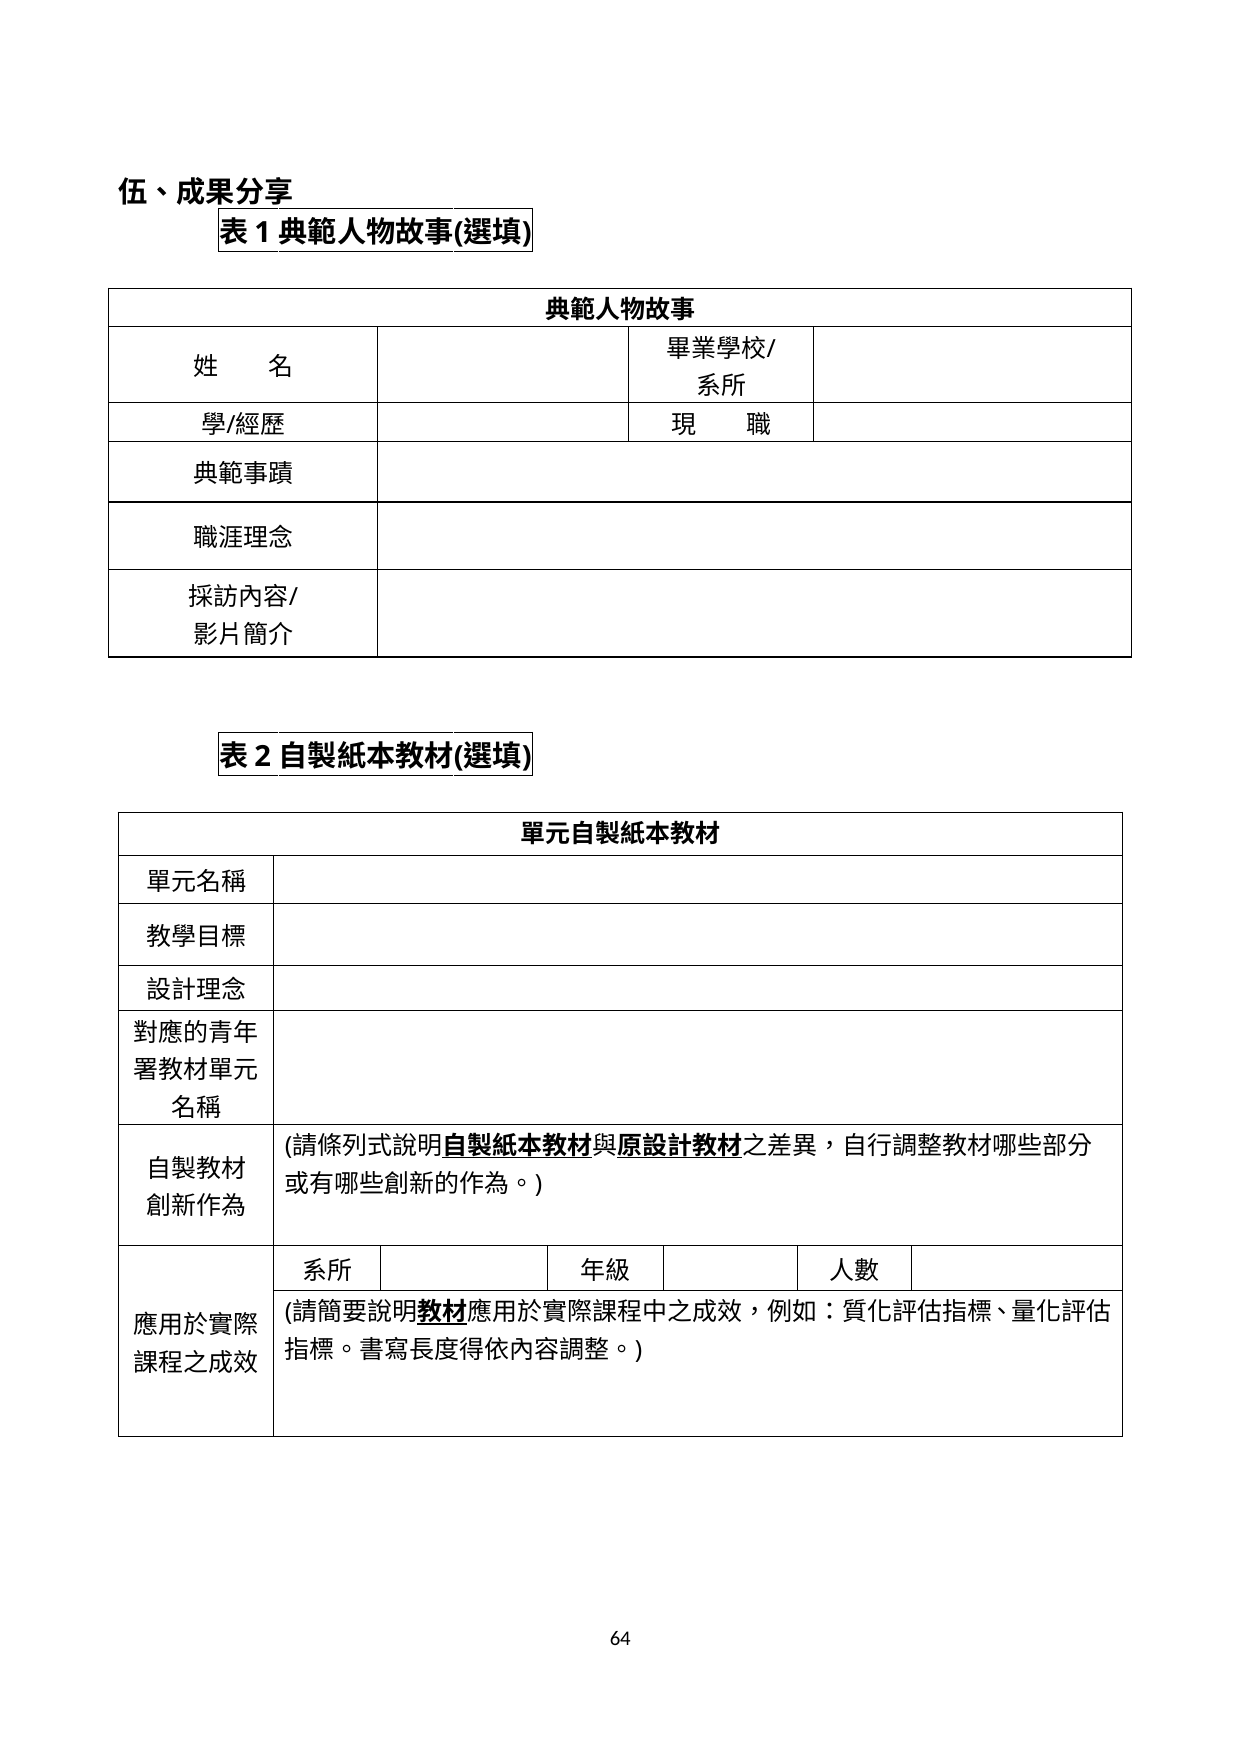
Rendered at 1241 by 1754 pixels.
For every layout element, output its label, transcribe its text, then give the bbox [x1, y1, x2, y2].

table_cell [814, 403, 1131, 441]
table_cell (請條列式說明自製紙本教材與原設計教材之差異，自行調整教材哪些部分或有哪些創新的作為。) [274, 1125, 1122, 1245]
table_cell 現 職 [629, 403, 813, 441]
table_header 單元自製紙本教材 [119, 813, 1122, 855]
table_cell 人數 [798, 1246, 911, 1290]
table_cell 系所 [274, 1246, 380, 1290]
table_cell 單元名稱 [119, 856, 273, 903]
table_cell [814, 327, 1131, 402]
text 伍、成果分享 [118, 162, 1122, 212]
table_cell [274, 856, 1122, 903]
text 表2 自製紙本教材(選填) [219, 737, 532, 774]
table_cell 對應的青年署教材單元名稱 [119, 1011, 273, 1123]
table_cell 採訪內容/ 影片簡介 [109, 570, 377, 656]
table_cell [664, 1246, 797, 1290]
table_cell 自製教材 創新作為 [119, 1125, 273, 1245]
table_cell [378, 570, 1131, 656]
text [533, 737, 1122, 774]
table_cell (請簡要說明教材應用於實際課程中之成效，例如：質化評估指標、量化評估指標。書寫長度得依內容調整。) [274, 1291, 1122, 1436]
table_cell [274, 966, 1122, 1010]
table_cell 年級 [548, 1246, 663, 1290]
table_cell [378, 442, 1131, 501]
table_header 典範人物故事 [109, 289, 1131, 326]
table_cell [381, 1246, 547, 1290]
table_cell [378, 327, 628, 402]
table_cell 姓 名 [109, 327, 377, 402]
table_cell 畢業學校/ 系所 [629, 327, 813, 402]
table_cell 應用於實際課程之成效 [119, 1246, 273, 1436]
table_cell [378, 503, 1131, 569]
table_cell [274, 1011, 1122, 1123]
table_cell 職涯理念 [109, 503, 377, 569]
text [533, 212, 1122, 250]
table_cell [912, 1246, 1122, 1290]
text 表1 典範人物故事(選填) [219, 212, 532, 250]
table_cell 教學目標 [119, 904, 273, 964]
table_cell [274, 904, 1122, 964]
table_cell 典範事蹟 [109, 442, 377, 501]
table_cell 學/經歷 [109, 403, 377, 441]
table_cell 設計理念 [119, 966, 273, 1010]
table_cell [378, 403, 628, 441]
